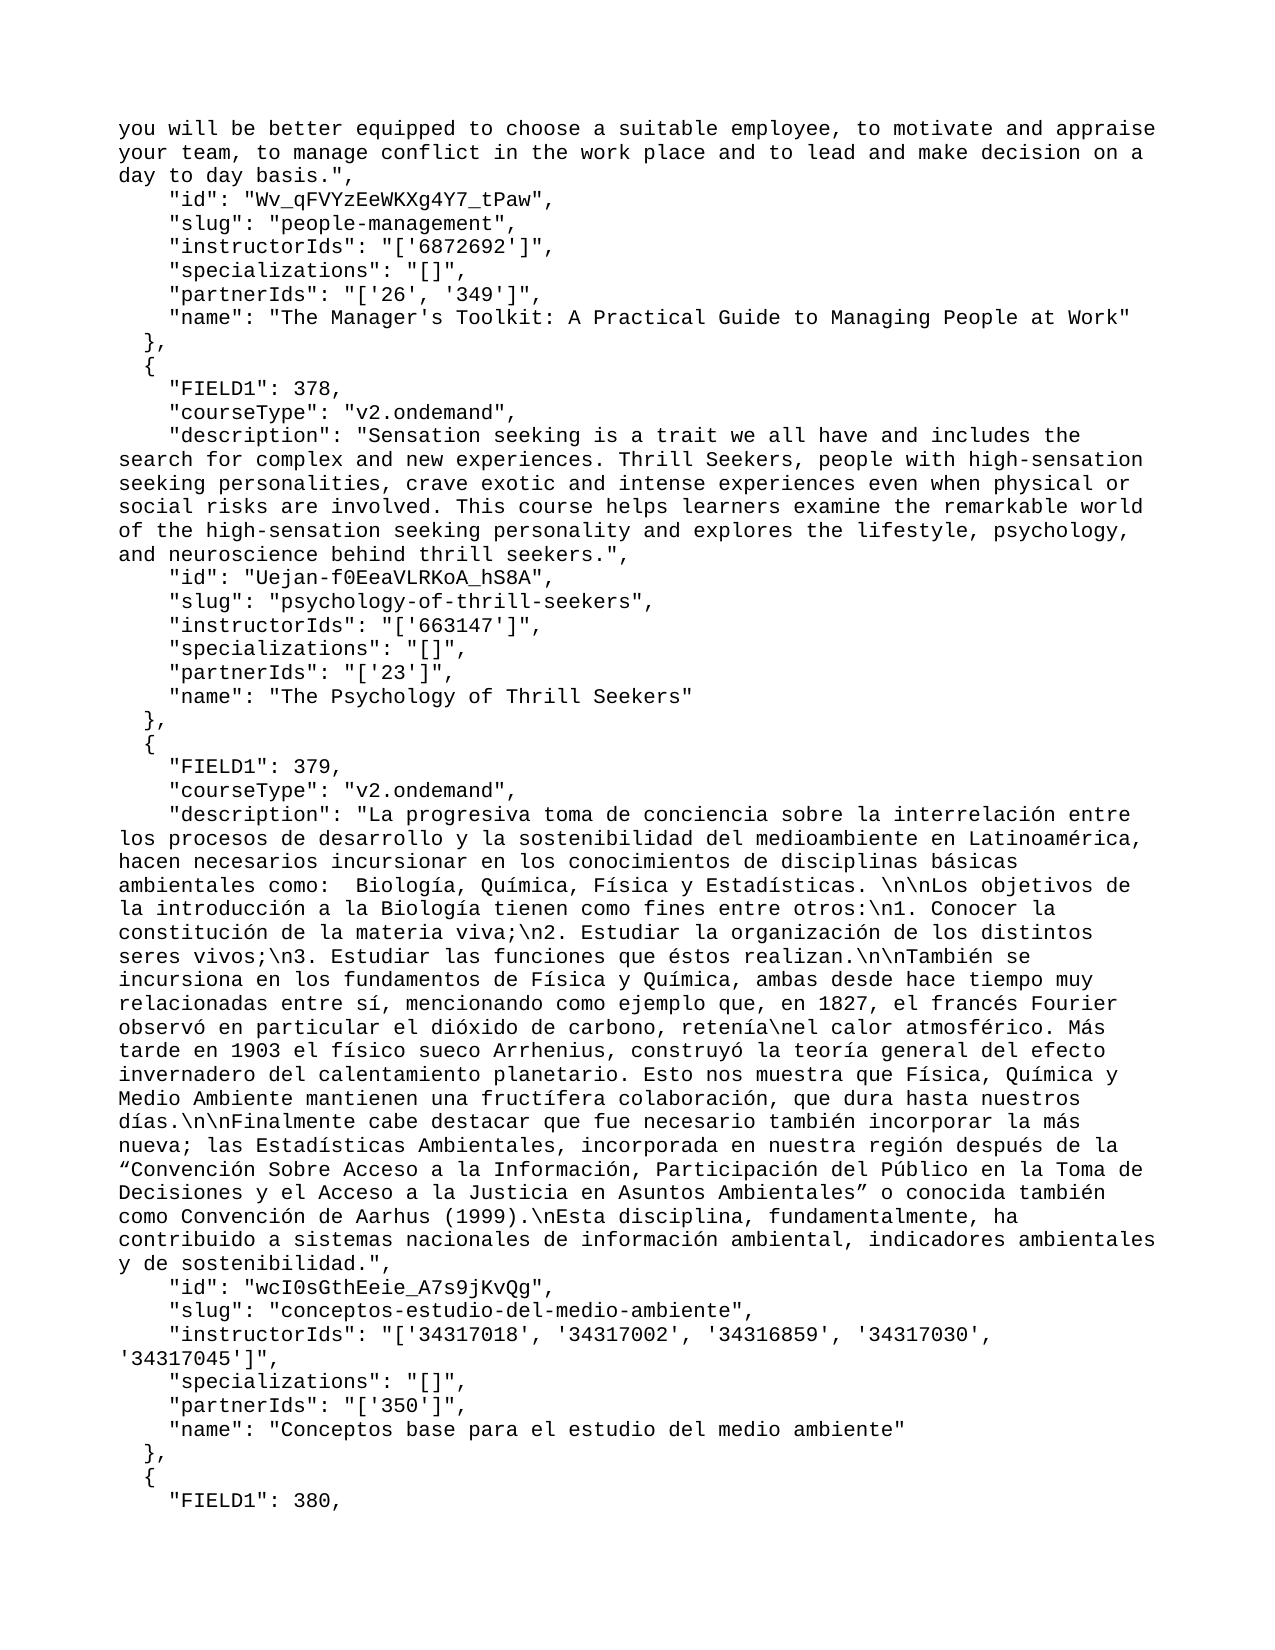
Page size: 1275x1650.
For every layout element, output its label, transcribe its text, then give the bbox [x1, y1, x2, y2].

text "courseType": "v2.ondemand", [118, 402, 1157, 426]
text }, [118, 1442, 1157, 1466]
text "partnerIds": "['26', '349']", [118, 284, 1157, 307]
text "FIELD1": 379, [118, 757, 1157, 780]
text "name": "The Manager's Toolkit: A Practical Guide to Managing People at Work" [118, 307, 1157, 331]
text "FIELD1": 380, [118, 1489, 1157, 1513]
text }, [118, 331, 1157, 354]
text "id": "wcI0sGthEeie_A7s9jKvQg", [118, 1277, 1157, 1300]
text "id": "Wv_qFVYzEeWKXg4Y7_tPaw", [118, 189, 1157, 213]
text { [118, 354, 1157, 378]
text "description": "Sensation seeking is a trait we all have and includes the search for complex and new experiences. Thrill Seekers, people with high-sensation seeking personalities, crave exotic and intense experiences even when physical or social risks are involved. This course helps learners examine the remarkable world of the high-sensation seeking personality and explores the lifestyle, psychology, and neuroscience behind thrill seekers.", [118, 426, 1157, 567]
text "partnerIds": "['350']", [118, 1395, 1157, 1419]
text "name": "The Psychology of Thrill Seekers" [118, 686, 1157, 709]
text "description": "La progresiva toma de conciencia sobre la interrelación entre los procesos de desarrollo y la sostenibilidad del medioambiente en Latinoamérica, hacen necesarios incursionar en los conocimientos de disciplinas básicas ambientales como: Biología, Química, Física y Estadísticas. \n\nLos objetivos de la introducción a la Biología tienen como fines entre otros:\n1. Conocer la constitución de la materia viva;\n2. Estudiar la organización de los distintos seres vivos;\n3. Estudiar las funciones que éstos realizan.\n\nTambién se incursiona en los fundamentos de Física y Química, ambas desde hace tiempo muy relacionadas entre sí, mencionando como ejemplo que, en 1827, el francés Fourier observó en particular el dióxido de carbono, retenía\nel calor atmosférico. Más tarde en 1903 el físico sueco Arrhenius, construyó la teoría general del efecto invernadero del calentamiento planetario. Esto nos muestra que Física, Química y Medio Ambiente mantienen una fructífera colaboración, que dura hasta nuestros días.\n\nFinalmente cabe destacar que fue necesario también incorporar la más nueva; las Estadísticas Ambientales, incorporada en nuestra región después de la “Convención Sobre Acceso a la Información, Participación del Público en la Toma de Decisiones y el Acceso a la Justicia en Asuntos Ambientales” o conocida también como Convención de Aarhus (1999).\nEsta disciplina, fundamentalmente, ha contribuido a sistemas nacionales de información ambiental, indicadores ambientales y de sostenibilidad.", [118, 804, 1157, 1277]
text "instructorIds": "['34317018', '34317002', '34316859', '34317030', '34317045']", [118, 1324, 1157, 1371]
text "courseType": "v2.ondemand", [118, 780, 1157, 804]
text "specializations": "[]", [118, 638, 1157, 662]
text "name": "Conceptos base para el estudio del medio ambiente" [118, 1419, 1157, 1442]
text "specializations": "[]", [118, 260, 1157, 284]
text }, [118, 709, 1157, 733]
text { [118, 1466, 1157, 1489]
text you will be better equipped to choose a suitable employee, to motivate and appraise your team, to manage conflict in the work place and to lead and make decision on a day to day basis.", [118, 118, 1157, 189]
text "partnerIds": "['23']", [118, 662, 1157, 686]
text "slug": "people-management", [118, 213, 1157, 236]
text "slug": "conceptos-estudio-del-medio-ambiente", [118, 1300, 1157, 1324]
text "FIELD1": 378, [118, 378, 1157, 402]
text "specializations": "[]", [118, 1371, 1157, 1395]
text "id": "Uejan-f0EeaVLRKoA_hS8A", [118, 567, 1157, 591]
text "instructorIds": "['6872692']", [118, 236, 1157, 260]
text "instructorIds": "['663147']", [118, 615, 1157, 638]
text { [118, 733, 1157, 757]
text "slug": "psychology-of-thrill-seekers", [118, 591, 1157, 615]
